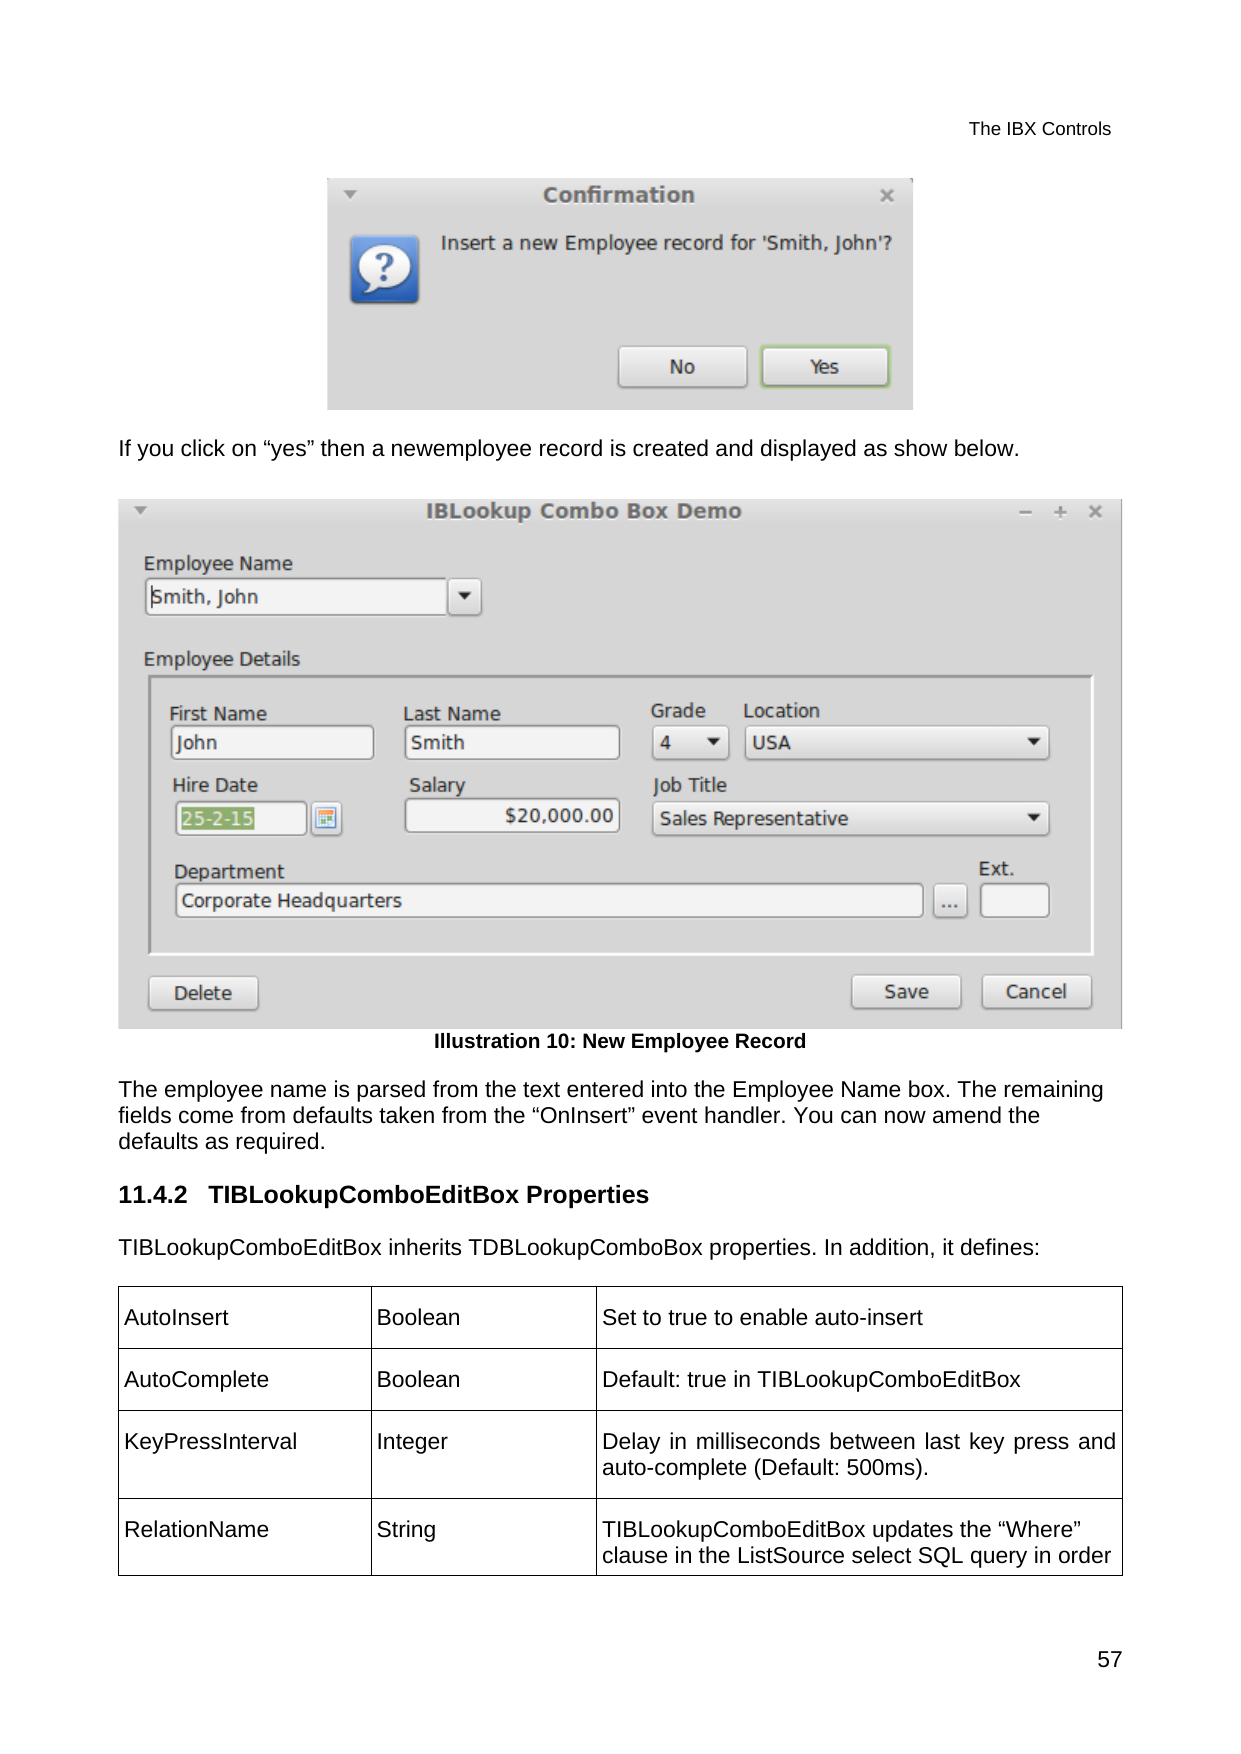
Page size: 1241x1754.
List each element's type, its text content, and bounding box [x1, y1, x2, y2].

table_cell Integer [372, 1411, 596, 1498]
table_cell Delay in milliseconds between last key press and auto-complete (Default: 500ms). [597, 1411, 1122, 1498]
picture [118, 499, 1123, 1029]
table_cell AutoComplete [119, 1349, 371, 1410]
table_cell RelationName [119, 1499, 371, 1574]
text Illustration 10: New Employee Record [118, 1029, 1122, 1052]
subtitle TIBLookupComboEditBox Properties [118, 1180, 1122, 1209]
table_cell Default: true in TIBLookupComboEditBox [597, 1349, 1122, 1410]
table_header Set to true to enable auto-insert [597, 1287, 1122, 1348]
text [118, 487, 1122, 499]
table_cell KeyPressInterval [119, 1411, 371, 1498]
table_cell String [372, 1499, 596, 1574]
text TIBLookupComboEditBox inherits TDBLookupComboBox properties. In addition, it defines: [118, 1234, 1122, 1261]
text If you click on “yes” then a newemployee record is created and displayed as show below. [118, 410, 1122, 461]
table_header AutoInsert [119, 1287, 371, 1348]
table_cell Boolean [372, 1349, 596, 1410]
text The employee name is parsed from the text entered into the Employee Name box. The remaining fields come from defaults taken from the “OnInsert” event handler. You can now amend the defaults as required. [118, 1052, 1122, 1154]
table_header Boolean [372, 1287, 596, 1348]
table_cell TIBLookupComboEditBox updates the “Where” clause in the ListSource select SQL query in order [597, 1499, 1122, 1574]
picture [327, 178, 914, 410]
